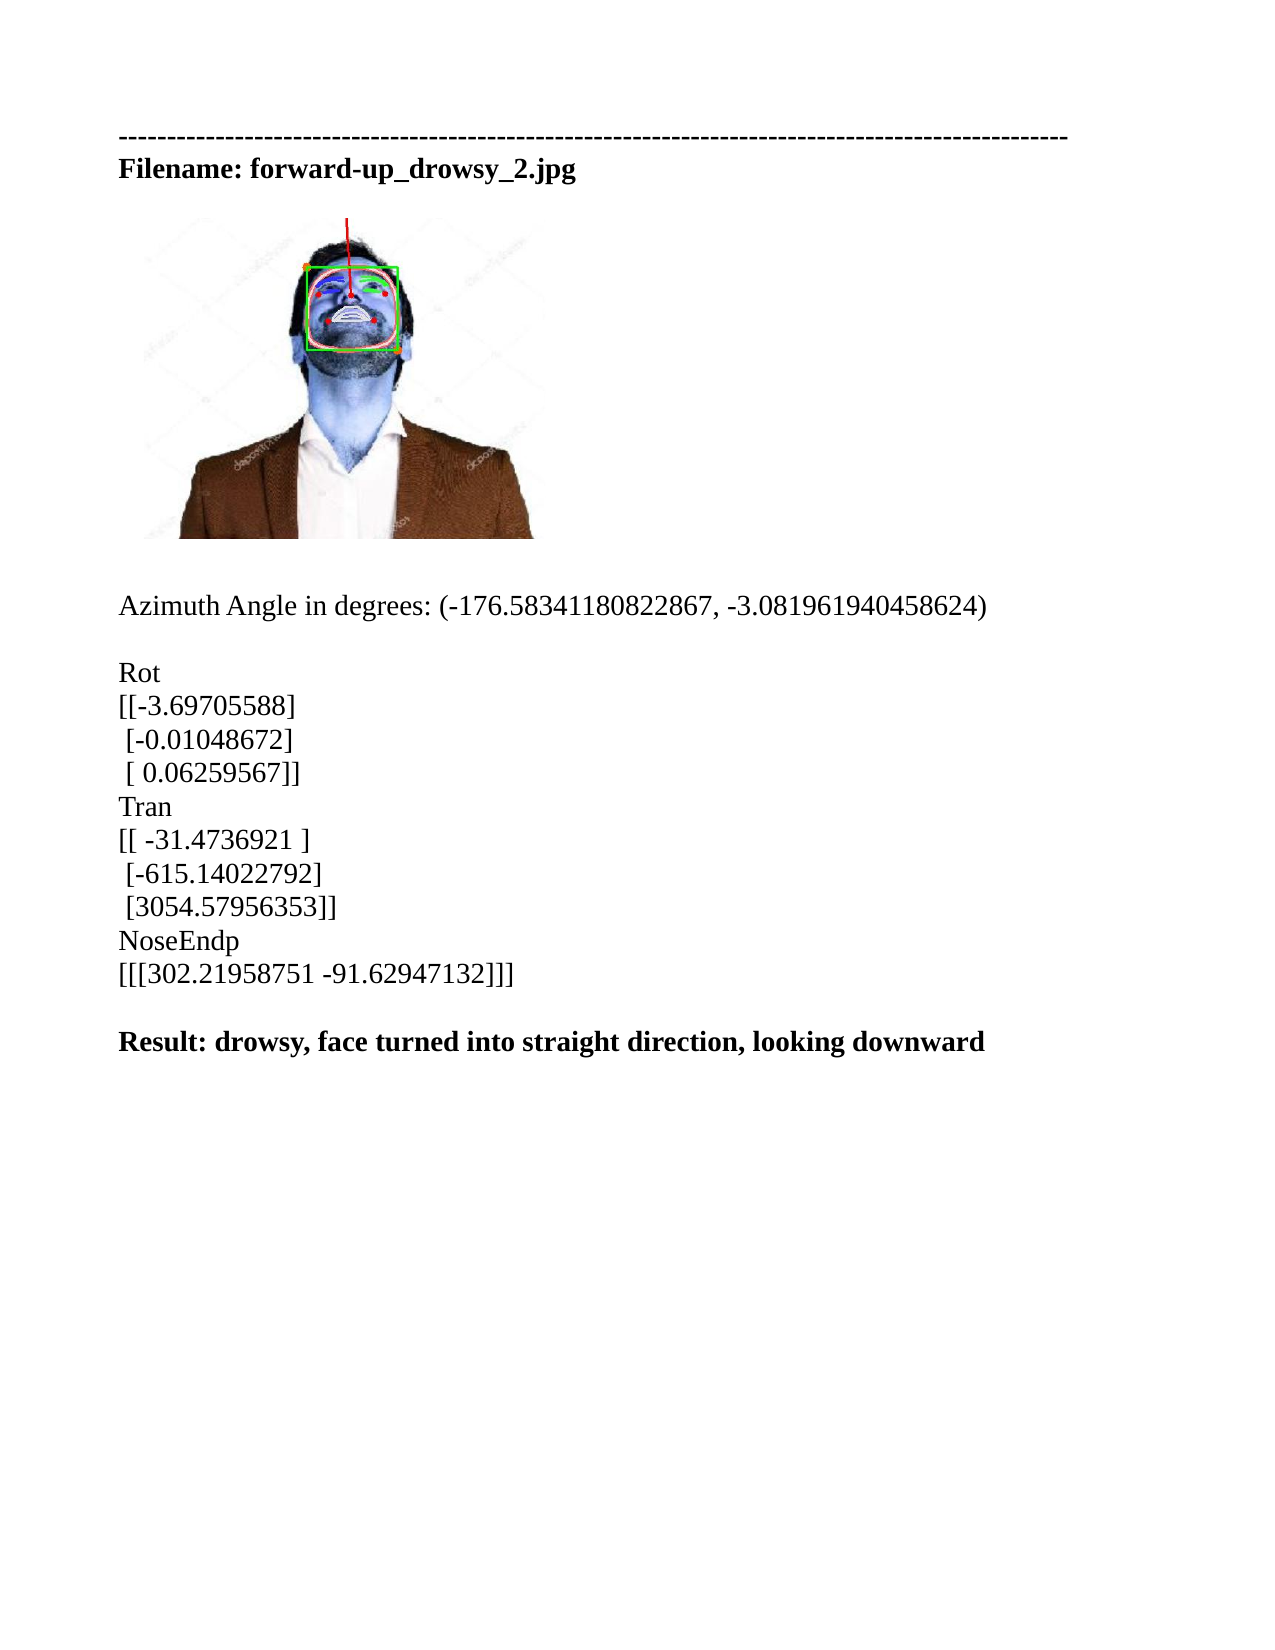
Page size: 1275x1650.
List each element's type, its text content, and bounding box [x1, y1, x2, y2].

text [[[302.21958751 -91.62947132]]] [118, 957, 1157, 990]
text Rot [118, 655, 1157, 688]
text [-615.14022792] [118, 856, 1157, 889]
text NoseEndp [118, 923, 1157, 957]
text [3054.57956353]] [118, 889, 1157, 923]
text Filename: forward-up_drowsy_2.jpg [118, 152, 1157, 185]
text Tran [118, 789, 1157, 822]
text [[-3.69705588] [118, 688, 1157, 722]
text Result: drowsy, face turned into straight direction, looking downward [118, 1024, 1157, 1057]
text [[ -31.4736921 ] [118, 822, 1157, 856]
text [-0.01048672] [118, 722, 1157, 755]
text -------------------------------------------------------------------------------------------------- [118, 118, 1157, 152]
text [ 0.06259567]] [118, 755, 1157, 789]
picture [143, 218, 546, 539]
text Azimuth Angle in degrees: (-176.58341180822867, -3.081961940458624) [118, 588, 1157, 621]
